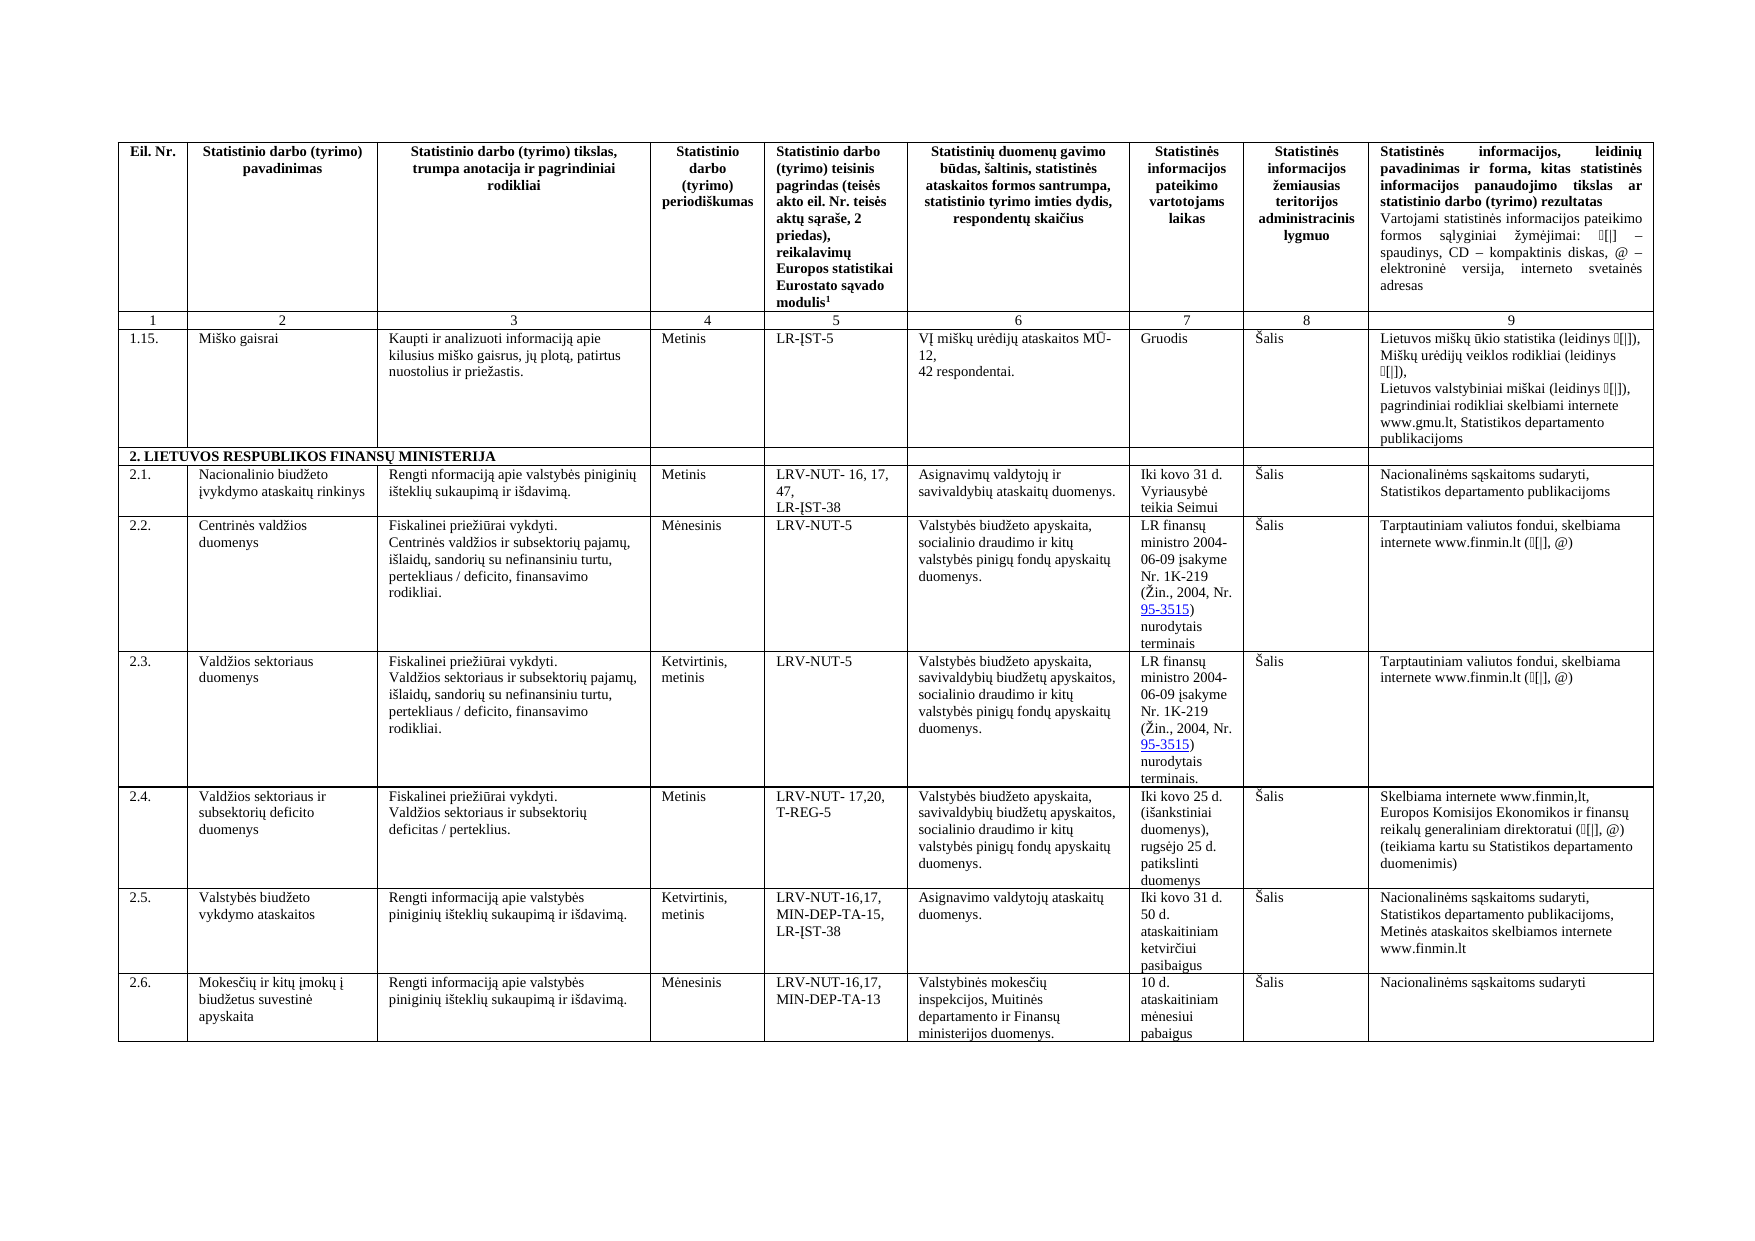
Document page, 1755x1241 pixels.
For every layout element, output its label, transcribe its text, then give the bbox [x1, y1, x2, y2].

table_cell LRV-NUT-16,17, MIN-DEP-TA-13 [765, 974, 907, 1041]
table_cell Fiskalinei priežiūrai vykdyti. Valdžios sektoriaus ir subsektorių pajamų, išlaidų, sandorių su nefinansiniu turtu, pertekliaus / deficito, finansavimo rodikliai. [378, 652, 650, 786]
table_header Statistinės informacijos, leidinių pavadinimas ir forma, kitas statistinės informacijos panaudojimo tikslas ar statistinio darbo (tyrimo) rezultatas Vartojami statistinės informacijos pateikimo formos sąlyginiai žymėjimai: [|] – spaudinys, CD – kompaktinis diskas, @ – elektroninė versija, interneto svetainės adresas [1369, 143, 1653, 311]
table_cell 1 [119, 312, 187, 328]
table_cell LRV-NUT-5 [765, 652, 907, 786]
table_cell 9 [1369, 312, 1653, 328]
table_cell Mėnesinis [651, 974, 764, 1041]
table_cell Šalis [1244, 788, 1368, 888]
table_header Statistinio darbo (tyrimo) tikslas, trumpa anotacija ir pagrindiniai rodikliai [378, 143, 650, 311]
table_cell LRV-NUT-16,17, MIN-DEP-TA-15, LR-ĮST-38 [765, 889, 907, 973]
table_cell LR-ĮST-5 [765, 330, 907, 447]
table_cell [908, 448, 1129, 465]
table_header Statistinio darbo (tyrimo) periodiškumas [651, 143, 764, 311]
table_cell 6 [908, 312, 1129, 328]
table_cell Šalis [1244, 330, 1368, 447]
table_cell 2.3. [119, 652, 187, 786]
table_cell 2 [188, 312, 377, 328]
table_cell Valstybės biudžeto apyskaita, savivaldybių biudžetų apyskaitos, socialinio draudimo ir kitų valstybės pinigų fondų apyskaitų duomenys. [908, 788, 1129, 888]
table_cell Valstybinės mokesčių inspekcijos, Muitinės departamento ir Finansų ministerijos duomenys. [908, 974, 1129, 1041]
table_header Statistinio darbo (tyrimo) teisinis pagrindas (teisės akto eil. Nr. teisės aktų sąraše, 2 priedas), reikalavimų Europos statistikai Eurostato sąvado modulis1 [765, 143, 907, 311]
table_cell Valstybės biudžeto apyskaita, socialinio draudimo ir kitų valstybės pinigų fondų apyskaitų duomenys. [908, 517, 1129, 651]
table_cell Fiskalinei priežiūrai vykdyti. Centrinės valdžios ir subsektorių pajamų, išlaidų, sandorių su nefinansiniu turtu, pertekliaus / deficito, finansavimo rodikliai. [378, 517, 650, 651]
table_cell Nacionalinėms sąskaitoms sudaryti, Statistikos departamento publikacijoms, Metinės ataskaitos skelbiamos internete www.finmin.lt [1369, 889, 1653, 973]
table_header Statistinių duomenų gavimo būdas, šaltinis, statistinės ataskaitos formos santrumpa, statistinio tyrimo imties dydis, respondentų skaičius [908, 143, 1129, 311]
table_cell Mokesčių ir kitų įmokų į biudžetus suvestinė apyskaita [188, 974, 377, 1041]
table_cell 2.5. [119, 889, 187, 973]
table_cell 10 d. ataskaitiniam mėnesiui pabaigus [1130, 974, 1243, 1041]
table_cell LR finansų ministro 2004-06-09 įsakyme Nr. 1K-219 (Žin., 2004, Nr. 95-3515) nurodytais terminais. [1130, 652, 1243, 786]
table_cell Tarptautiniam valiutos fondui, skelbiama internete www.finmin.lt ([|], @) [1369, 517, 1653, 651]
table_cell Valstybės biudžeto apyskaita, savivaldybių biudžetų apyskaitos, socialinio draudimo ir kitų valstybės pinigų fondų apyskaitų duomenys. [908, 652, 1129, 786]
table_cell Fiskalinei priežiūrai vykdyti. Valdžios sektoriaus ir subsektorių deficitas / perteklius. [378, 788, 650, 888]
table_header Statistinės informacijos žemiausias teritorijos administracinis lygmuo [1244, 143, 1368, 311]
table_cell 4 [651, 312, 764, 328]
table_cell Metinis [651, 330, 764, 447]
table_cell [1130, 448, 1243, 465]
table_cell LRV-NUT- 17,20, T-REG-5 [765, 788, 907, 888]
table_cell LR finansų ministro 2004-06-09 įsakyme Nr. 1K-219 (Žin., 2004, Nr. 95-3515) nurodytais terminais [1130, 517, 1243, 651]
table_cell Metinis [651, 466, 764, 516]
table_cell Nacionalinio biudžeto įvykdymo ataskaitų rinkinys [188, 466, 377, 516]
table_cell Asignavimo valdytojų ataskaitų duomenys. [908, 889, 1129, 973]
table_cell Ketvirtinis, metinis [651, 652, 764, 786]
table_cell [651, 448, 764, 465]
table_cell 7 [1130, 312, 1243, 328]
table_cell 8 [1244, 312, 1368, 328]
table_cell Lietuvos miškų ūkio statistika (leidinys [|]), Miškų urėdijų veiklos rodikliai (leidinys [|]), Lietuvos valstybiniai miškai (leidinys [|]), pagrindiniai rodikliai skelbiami internete www.gmu.lt, Statistikos departamento publikacijoms [1369, 330, 1653, 447]
table_cell Šalis [1244, 889, 1368, 973]
table_cell Nacionalinėms sąskaitoms sudaryti, Statistikos departamento publikacijoms [1369, 466, 1653, 516]
table_cell [1244, 448, 1368, 465]
table_cell Tarptautiniam valiutos fondui, skelbiama internete www.finmin.lt ([|], @) [1369, 652, 1653, 786]
table_cell Centrinės valdžios duomenys [188, 517, 377, 651]
table_cell Gruodis [1130, 330, 1243, 447]
table_cell VĮ miškų urėdijų ataskaitos MŪ-12, 42 respondentai. [908, 330, 1129, 447]
table_cell 2.2. [119, 517, 187, 651]
table_cell Šalis [1244, 652, 1368, 786]
table_cell 1.15. [119, 330, 187, 447]
table_cell Kaupti ir analizuoti informaciją apie kilusius miško gaisrus, jų plotą, patirtus nuostolius ir priežastis. [378, 330, 650, 447]
table_cell [765, 448, 907, 465]
table_cell LRV-NUT-5 [765, 517, 907, 651]
table_header Statistinės informacijos pateikimo vartotojams laikas [1130, 143, 1243, 311]
table_cell Rengti informaciją apie valstybės piniginių išteklių sukaupimą ir išdavimą. [378, 974, 650, 1041]
table_cell Skelbiama internete www.finmin,lt, Europos Komisijos Ekonomikos ir finansų reikalų generaliniam direktoratui ([|], @) (teikiama kartu su Statistikos departamento duomenimis) [1369, 788, 1653, 888]
table_cell Metinis [651, 788, 764, 888]
table_cell Valdžios sektoriaus duomenys [188, 652, 377, 786]
table_cell 2. LIETUVOS RESPUBLIKOS FINANSŲ MINISTERIJA [119, 448, 650, 465]
table_cell Iki kovo 25 d. (išankstiniai duomenys), rugsėjo 25 d. patikslinti duomenys [1130, 788, 1243, 888]
table_cell Iki kovo 31 d. 50 d. ataskaitiniam ketvirčiui pasibaigus [1130, 889, 1243, 973]
table_cell Iki kovo 31 d. Vyriausybė teikia Seimui [1130, 466, 1243, 516]
table_cell 2.1. [119, 466, 187, 516]
table_cell Valstybės biudžeto vykdymo ataskaitos [188, 889, 377, 973]
table_header Eil. Nr. [119, 143, 187, 311]
table_cell Rengti informaciją apie valstybės piniginių išteklių sukaupimą ir išdavimą. [378, 889, 650, 973]
table_cell Miško gaisrai [188, 330, 377, 447]
table_header Statistinio darbo (tyrimo) pavadinimas [188, 143, 377, 311]
table_cell Valdžios sektoriaus ir subsektorių deficito duomenys [188, 788, 377, 888]
table_cell Rengti nformaciją apie valstybės piniginių išteklių sukaupimą ir išdavimą. [378, 466, 650, 516]
table_cell Šalis [1244, 466, 1368, 516]
table_cell 2.6. [119, 974, 187, 1041]
table_cell 2.4. [119, 788, 187, 888]
table_cell Šalis [1244, 974, 1368, 1041]
table_cell Šalis [1244, 517, 1368, 651]
table_cell 5 [765, 312, 907, 328]
table_cell [1369, 448, 1653, 465]
table_cell LRV-NUT- 16, 17, 47, LR-ĮST-38 [765, 466, 907, 516]
table_cell Nacionalinėms sąskaitoms sudaryti [1369, 974, 1653, 1041]
table_cell Asignavimų valdytojų ir savivaldybių ataskaitų duomenys. [908, 466, 1129, 516]
table_cell Mėnesinis [651, 517, 764, 651]
table_cell Ketvirtinis, metinis [651, 889, 764, 973]
table_cell 3 [378, 312, 650, 328]
